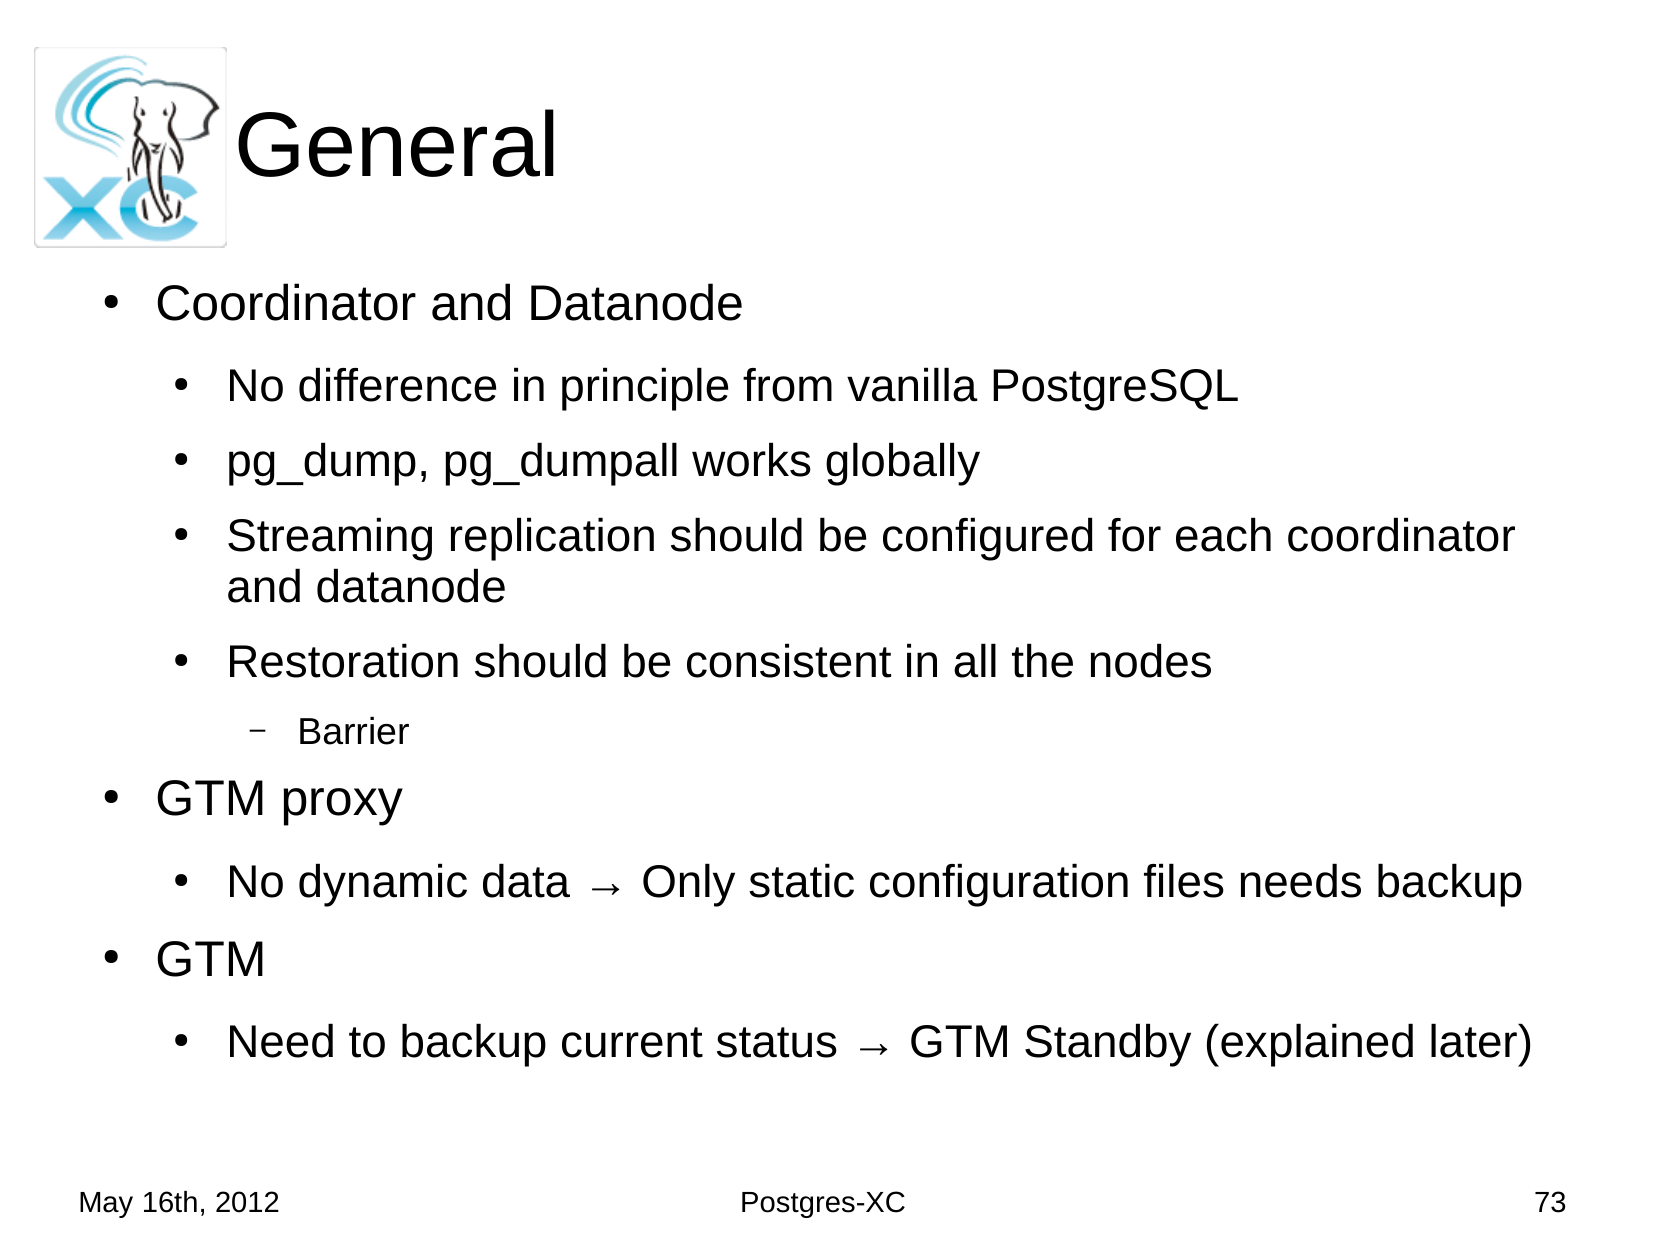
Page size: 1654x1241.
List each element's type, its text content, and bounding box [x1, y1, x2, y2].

list Coordinator and Datanode No difference in principle from vanilla PostgreSQL pg_dump, pg_dumpall works globally Streaming replication should be configured for each coordinator and datanode Restoration should be consistent in all the nodes Barrier GTM proxy No dynamic data → Only static configuration files needs backup GTM Need to backup current status → GTM Standby (explained later) [84, 274, 1573, 1146]
title General [234, 40, 1599, 248]
picture [34, 47, 227, 248]
